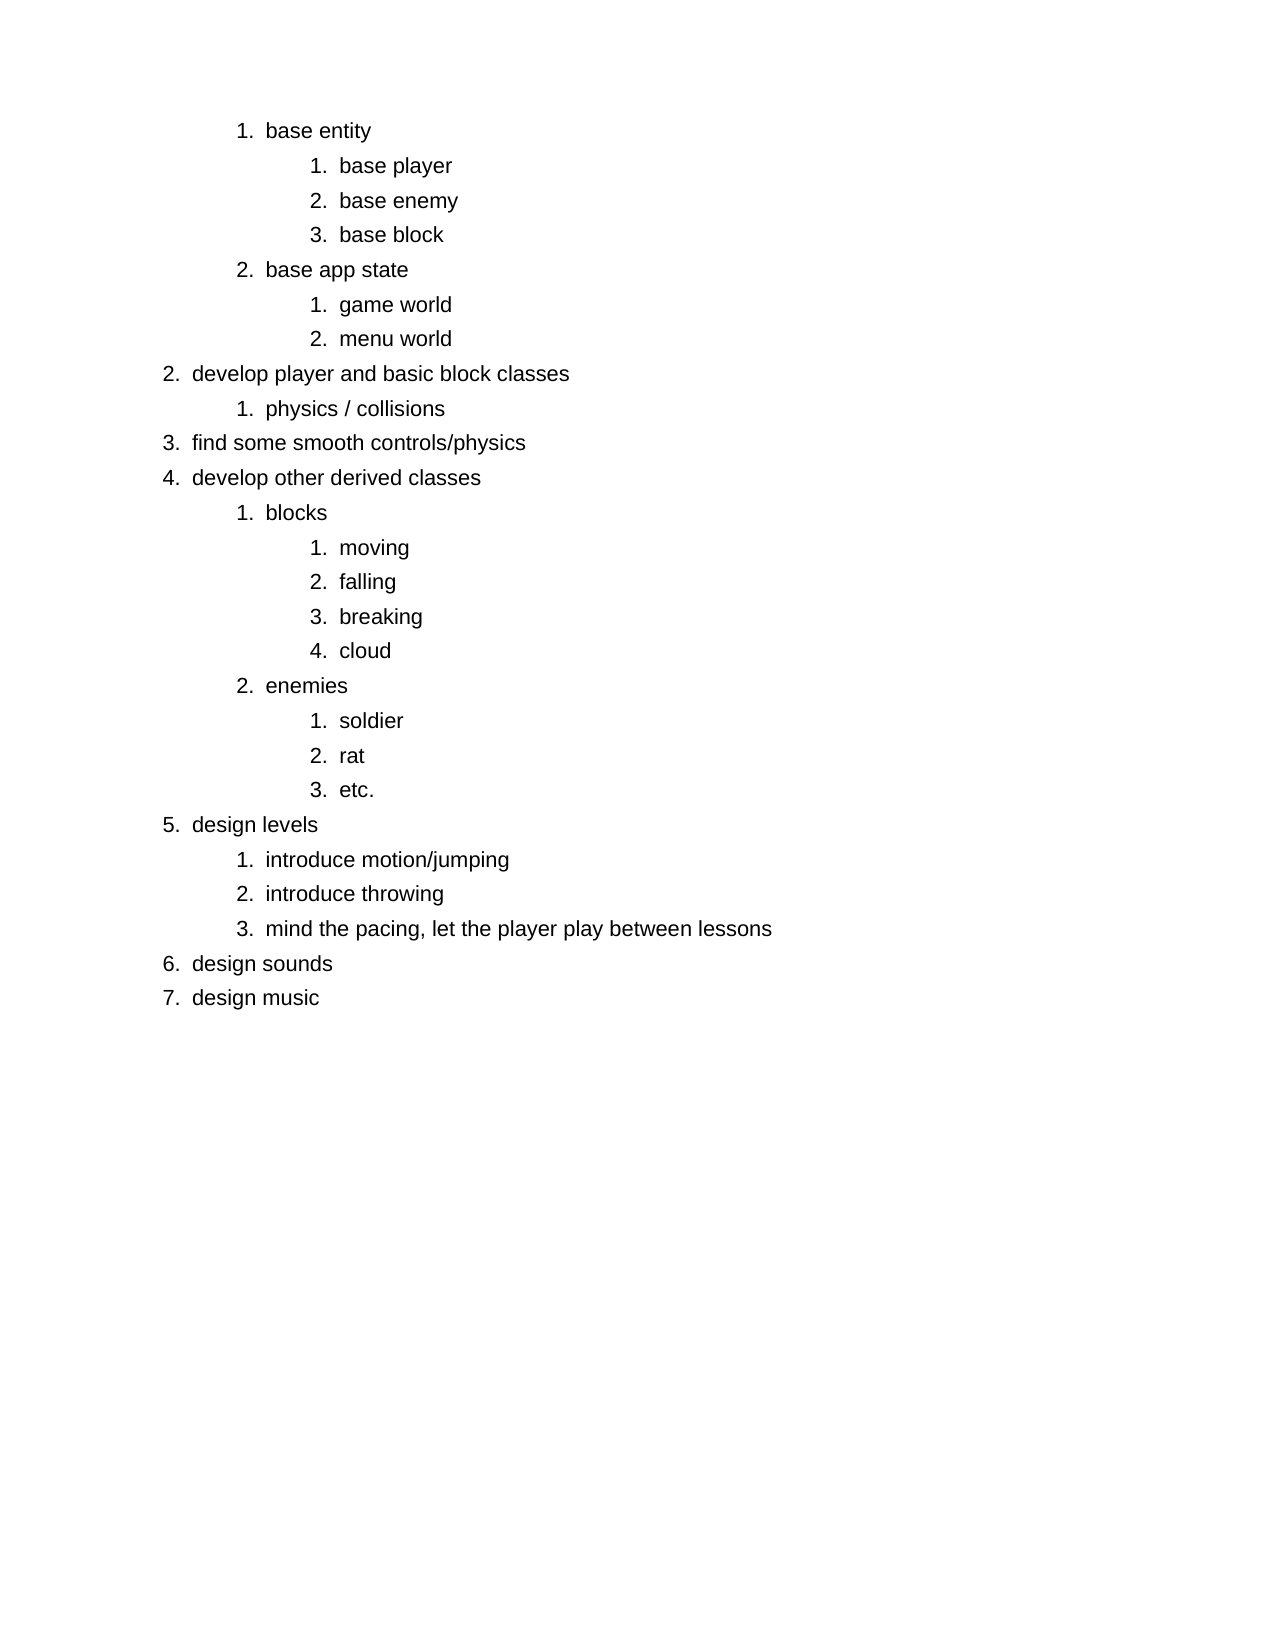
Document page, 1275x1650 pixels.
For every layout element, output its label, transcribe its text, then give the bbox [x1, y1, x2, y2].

list breaking [309, 604, 1157, 629]
list moving [309, 534, 1157, 559]
list rat [309, 742, 1157, 768]
list menu world [309, 326, 1157, 351]
list cloud [309, 638, 1157, 664]
list base player [309, 153, 1157, 178]
list develop other derived classes [162, 465, 1157, 490]
list design sounds [162, 951, 1157, 976]
list blocks [236, 500, 1157, 525]
list develop player and basic block classes [162, 361, 1157, 386]
list game world [309, 292, 1157, 317]
list base enemy [309, 187, 1157, 213]
list mind the pacing, let the player play between lessons [236, 916, 1157, 941]
list physics / collisions [236, 396, 1157, 421]
list find some smooth controls/physics [162, 430, 1157, 456]
list introduce motion/jumping [236, 847, 1157, 872]
list etc. [309, 777, 1157, 802]
list base entity [236, 118, 1157, 143]
list enemies [236, 673, 1157, 698]
list base block [309, 222, 1157, 247]
list introduce throwing [236, 881, 1157, 906]
list soldier [309, 708, 1157, 733]
list falling [309, 569, 1157, 594]
list base app state [236, 257, 1157, 282]
list design levels [162, 812, 1157, 837]
list design music [162, 985, 1157, 1011]
